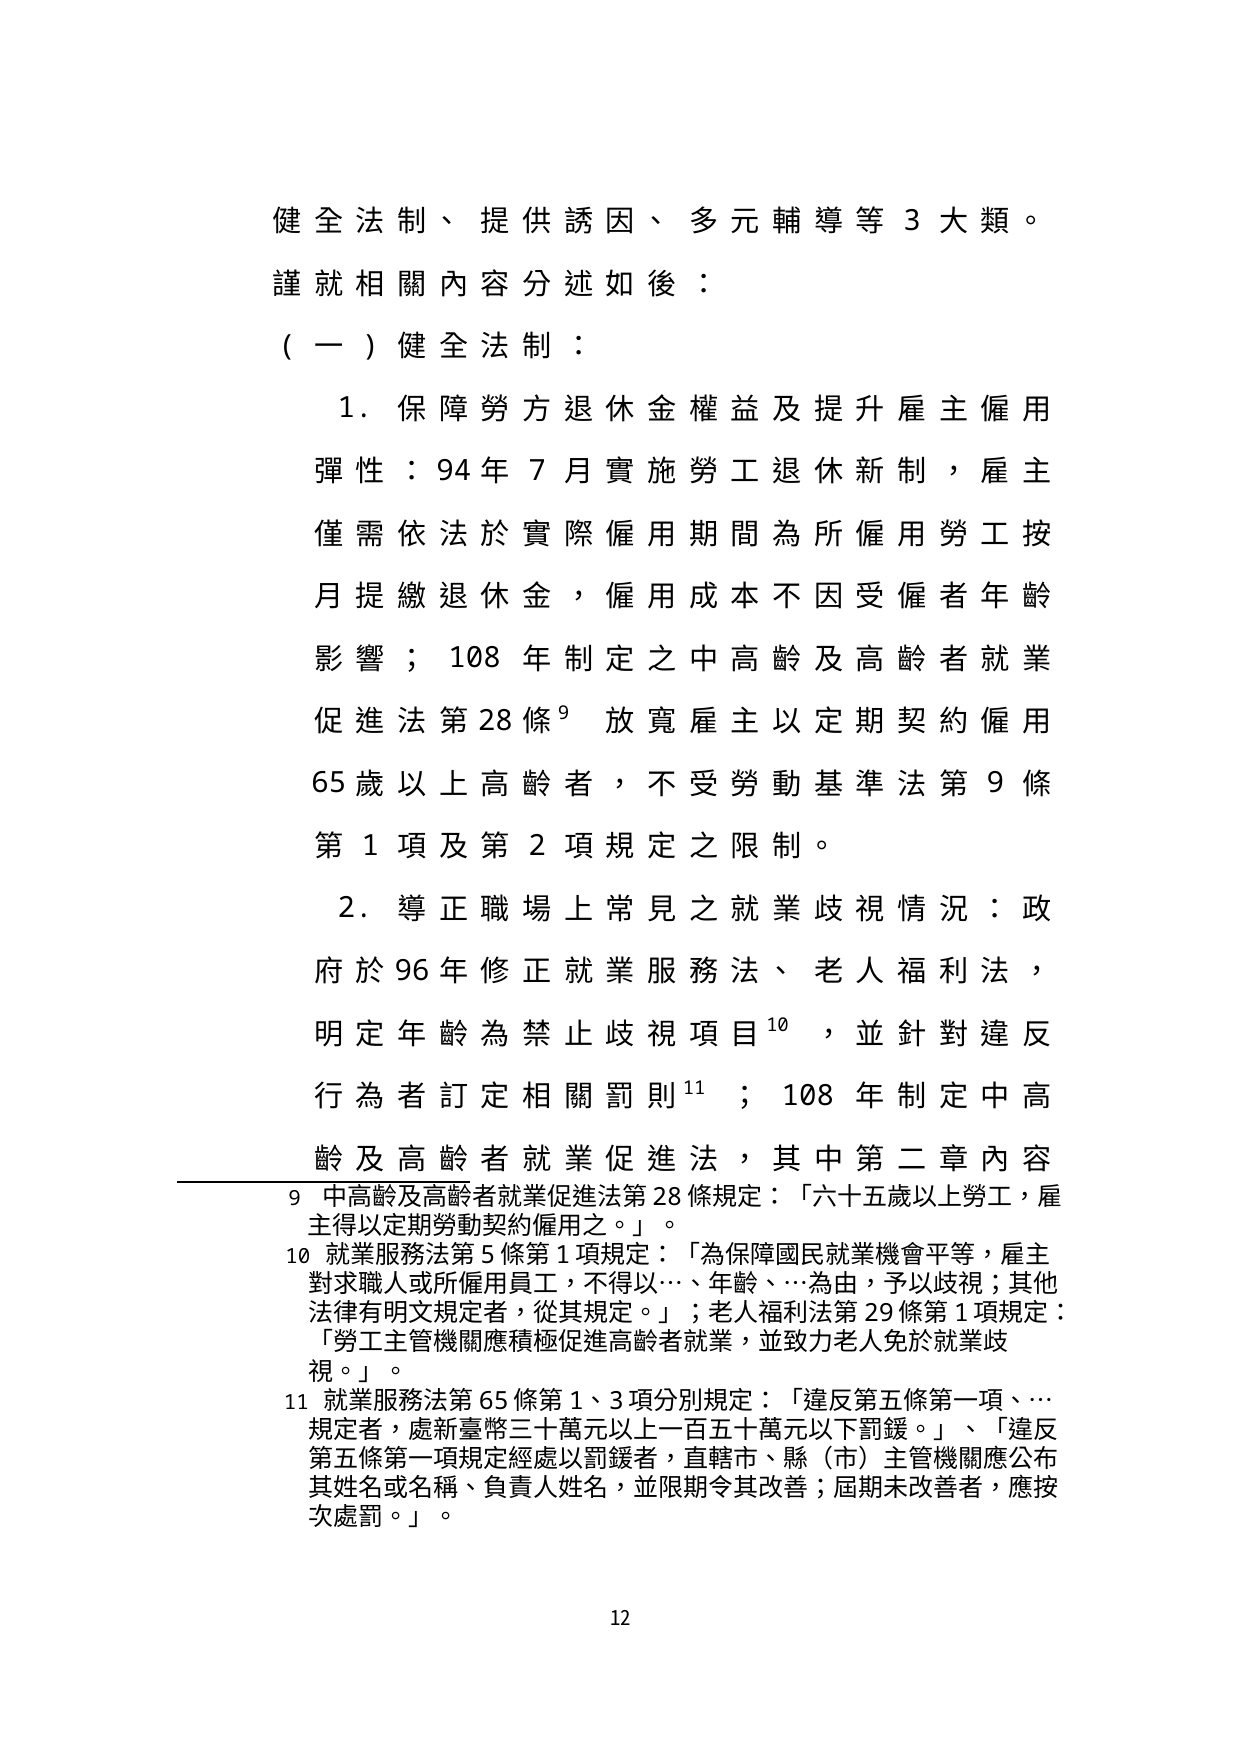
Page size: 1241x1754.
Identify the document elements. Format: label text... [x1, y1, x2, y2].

text 1.保障勞方退休金權益及提升雇主僱用彈性：94年7月實施勞工退休新制，雇主僅需依法於實際僱用期間為所僱用勞工按月提繳退休金，僱用成本不因受僱者年齡影響；108年制定之中高齡及高齡者就業促進法第28條放寬雇主以定期契約僱用65歲以上高齡者，不受勞動基準法第9條第1項及第2項規定之限制。 [244, 365, 1058, 865]
text 就業服務法第5條第1項規定：「為保障國民就業機會平等，雇主對求職人或所僱用員工，不得以…、年齡、…為由，予以歧視；其他法律有明文規定者，從其規定。」；老人福利法第29條第1項規定：「勞工主管機關應積極促進高齡者就業，並致力老人免於就業歧視。」。 [285, 1240, 1063, 1386]
text 就業服務法第65條第1、3項分別規定：「違反第五條第一項、…規定者，處新臺幣三十萬元以上一百五十萬元以下罰鍰。」、「違反第五條第一項規定經處以罰鍰者，直轄市、縣（市）主管機關應公布其姓名或名稱、負責人姓名，並限期令其改善；屆期未改善者，應按次處罰。」。 [284, 1386, 1063, 1532]
text 中高齡及高齡者就業促進法第28條規定：「六十五歲以上勞工，雇主得以定期勞動契約僱用之。」。 [288, 1182, 1063, 1240]
text (一)健全法制： [244, 302, 1058, 365]
text 健全法制、提供誘因、多元輔導等3大類。謹就相關內容分述如後： [242, 177, 1058, 302]
text 2.導正職場上常見之就業歧視情況：政府於96年修正就業服務法、老人福利法，明定年齡為禁止歧視項目，並針對違反行為者訂定相關罰則；108年制定中高齡及高齡者就業促進法，其中第二章內容 [244, 865, 1058, 1177]
